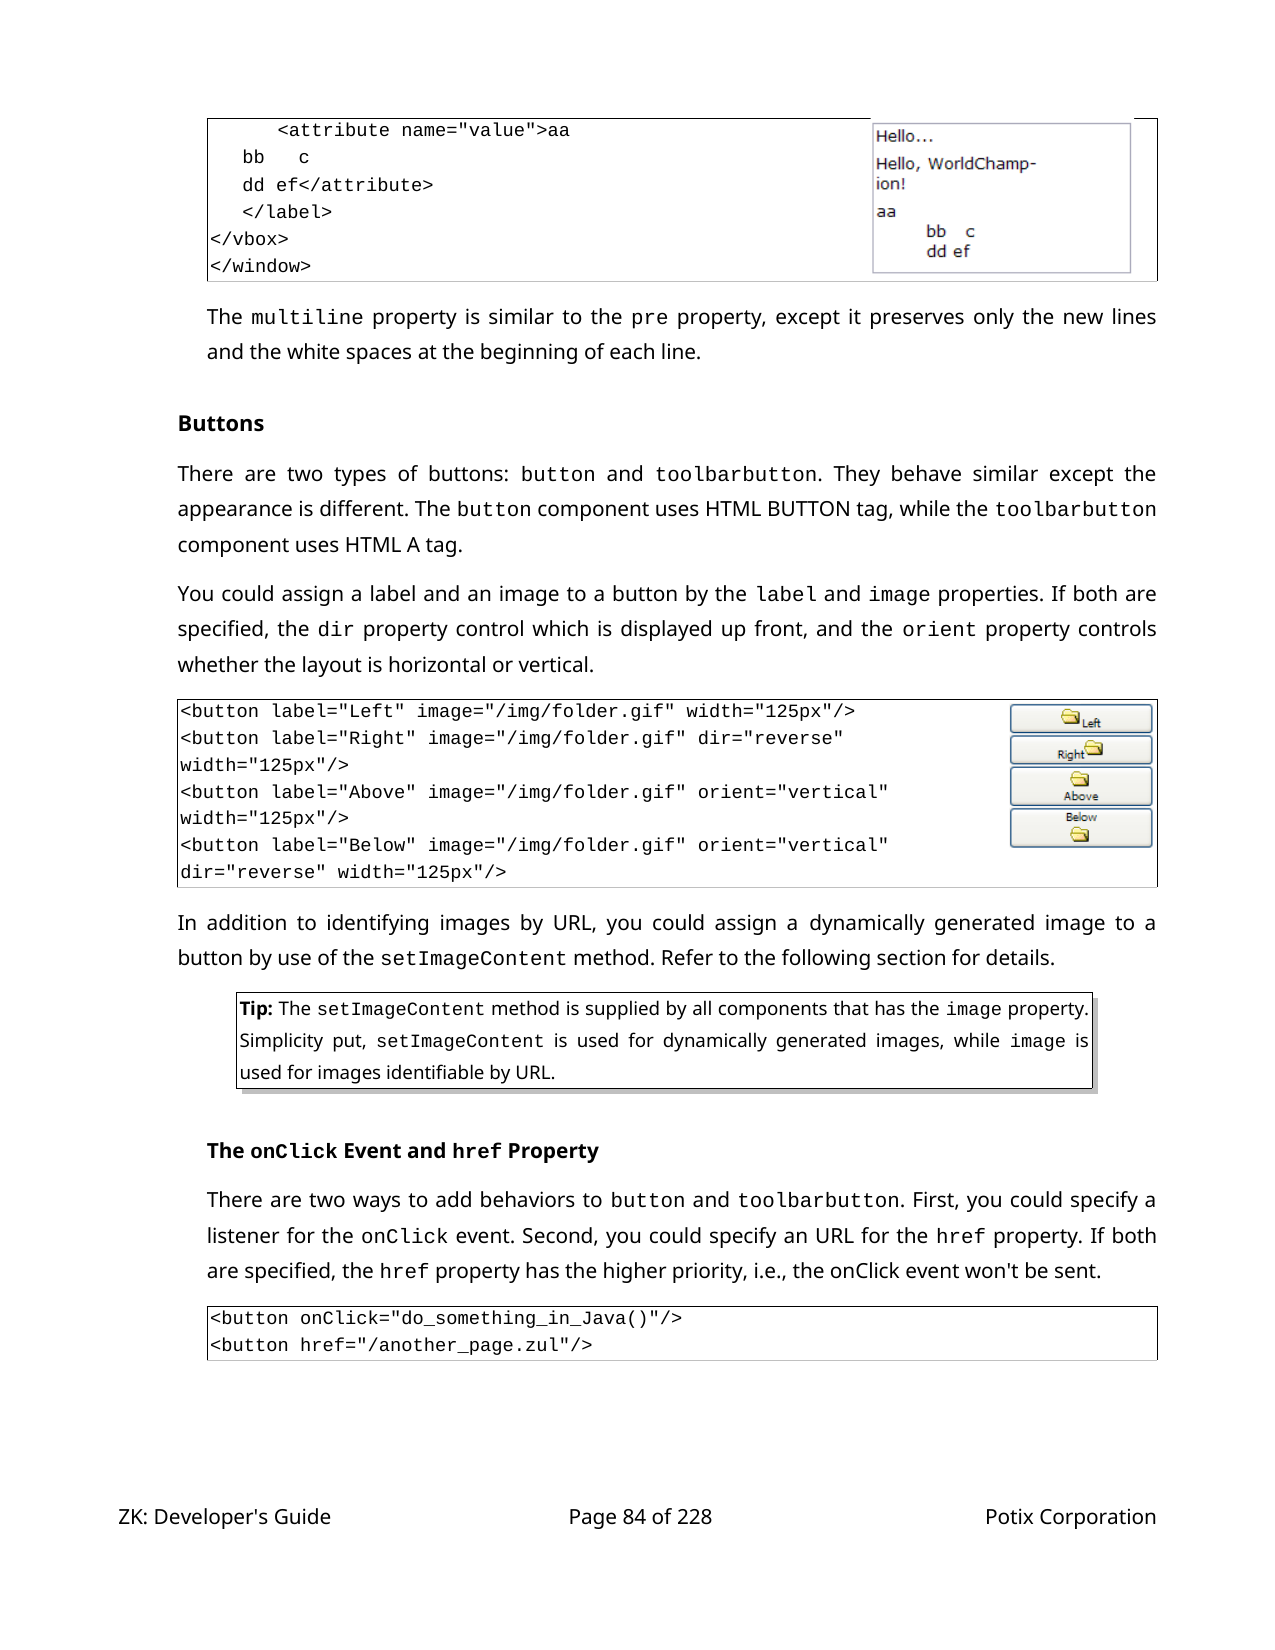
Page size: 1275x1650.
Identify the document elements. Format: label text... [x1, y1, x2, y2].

picture [1008, 702, 1156, 850]
subtitle The onClick Event and href Property [207, 1136, 1157, 1165]
text <button onClick="do_something_in_Java()"/> [208, 1307, 1157, 1330]
text dd ef</attribute> [208, 172, 870, 197]
text <button label="Above" image="/img/folder.gif" orient="vertical" width="125px"/> [178, 779, 1008, 830]
text There are two ways to add behaviors to button and toolbarbutton. First, you could specify a listener for the onClick event. Second, you could specify an URL for the href property. If both are specified, the href property has the higher priority, i.e., the onClick event won't be sent. [207, 1186, 1157, 1285]
text Tip: The setImageContent method is supplied by all components that has the image property. Simplicity put, setImageContent is used for dynamically generated images, while image is used for images identifiable by URL. [237, 993, 1092, 1088]
text The multiline property is similar to the pre property, except it preserves only the new lines and the white spaces at the beginning of each line. [207, 302, 1157, 366]
text [1135, 172, 1157, 197]
text <button label="Right" image="/img/folder.gif" dir="reverse" width="125px"/> [178, 726, 1008, 777]
text </window> [208, 254, 1157, 281]
subtitle Buttons [177, 408, 1157, 438]
text [1135, 145, 1157, 169]
text <attribute name="value">aa [208, 119, 870, 142]
text </label> [208, 200, 870, 224]
text </vbox> [208, 227, 870, 251]
text [1135, 200, 1157, 224]
text <button label="Below" image="/img/folder.gif" orient="vertical" dir="reverse" width="125px"/> [178, 833, 1157, 887]
text There are two types of buttons: button and toolbarbutton. They behave similar except the appearance is different. The button component uses HTML BUTTON tag, while the toolbarbutton component uses HTML A tag. [177, 459, 1157, 558]
text bb c [208, 145, 870, 169]
text <button label="Left" image="/img/folder.gif" width="125px"/> [178, 700, 1157, 723]
text You could assign a label and an image to a button by the label and image properties. If both are specified, the dir property control which is displayed up front, and the orient property controls whether the layout is horizontal or vertical. [177, 579, 1157, 678]
picture [870, 118, 1135, 276]
text <button href="/another_page.zul"/> [208, 1333, 1157, 1360]
text [1135, 227, 1157, 251]
text In addition to identifying images by URL, you could assign a dynamically generated image to a button by use of the setImageContent method. Refer to the following section for details. [177, 908, 1157, 972]
